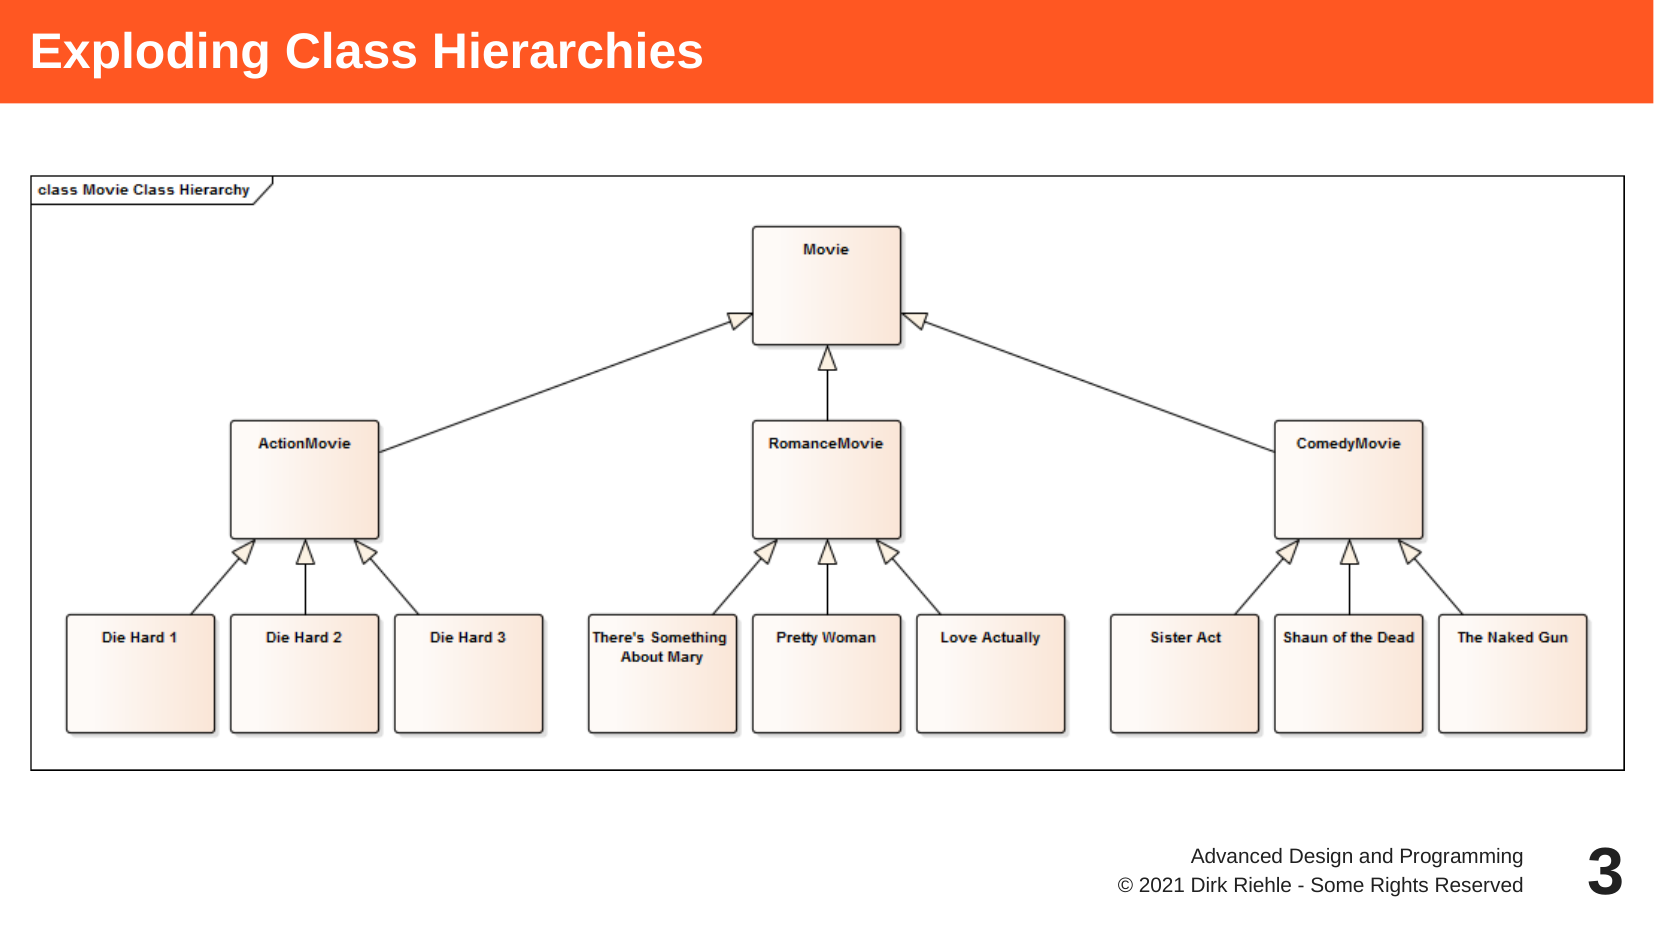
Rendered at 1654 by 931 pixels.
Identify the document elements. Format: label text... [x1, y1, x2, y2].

title Exploding Class Hierarchies [0, 0, 1654, 104]
picture [29, 132, 1625, 812]
